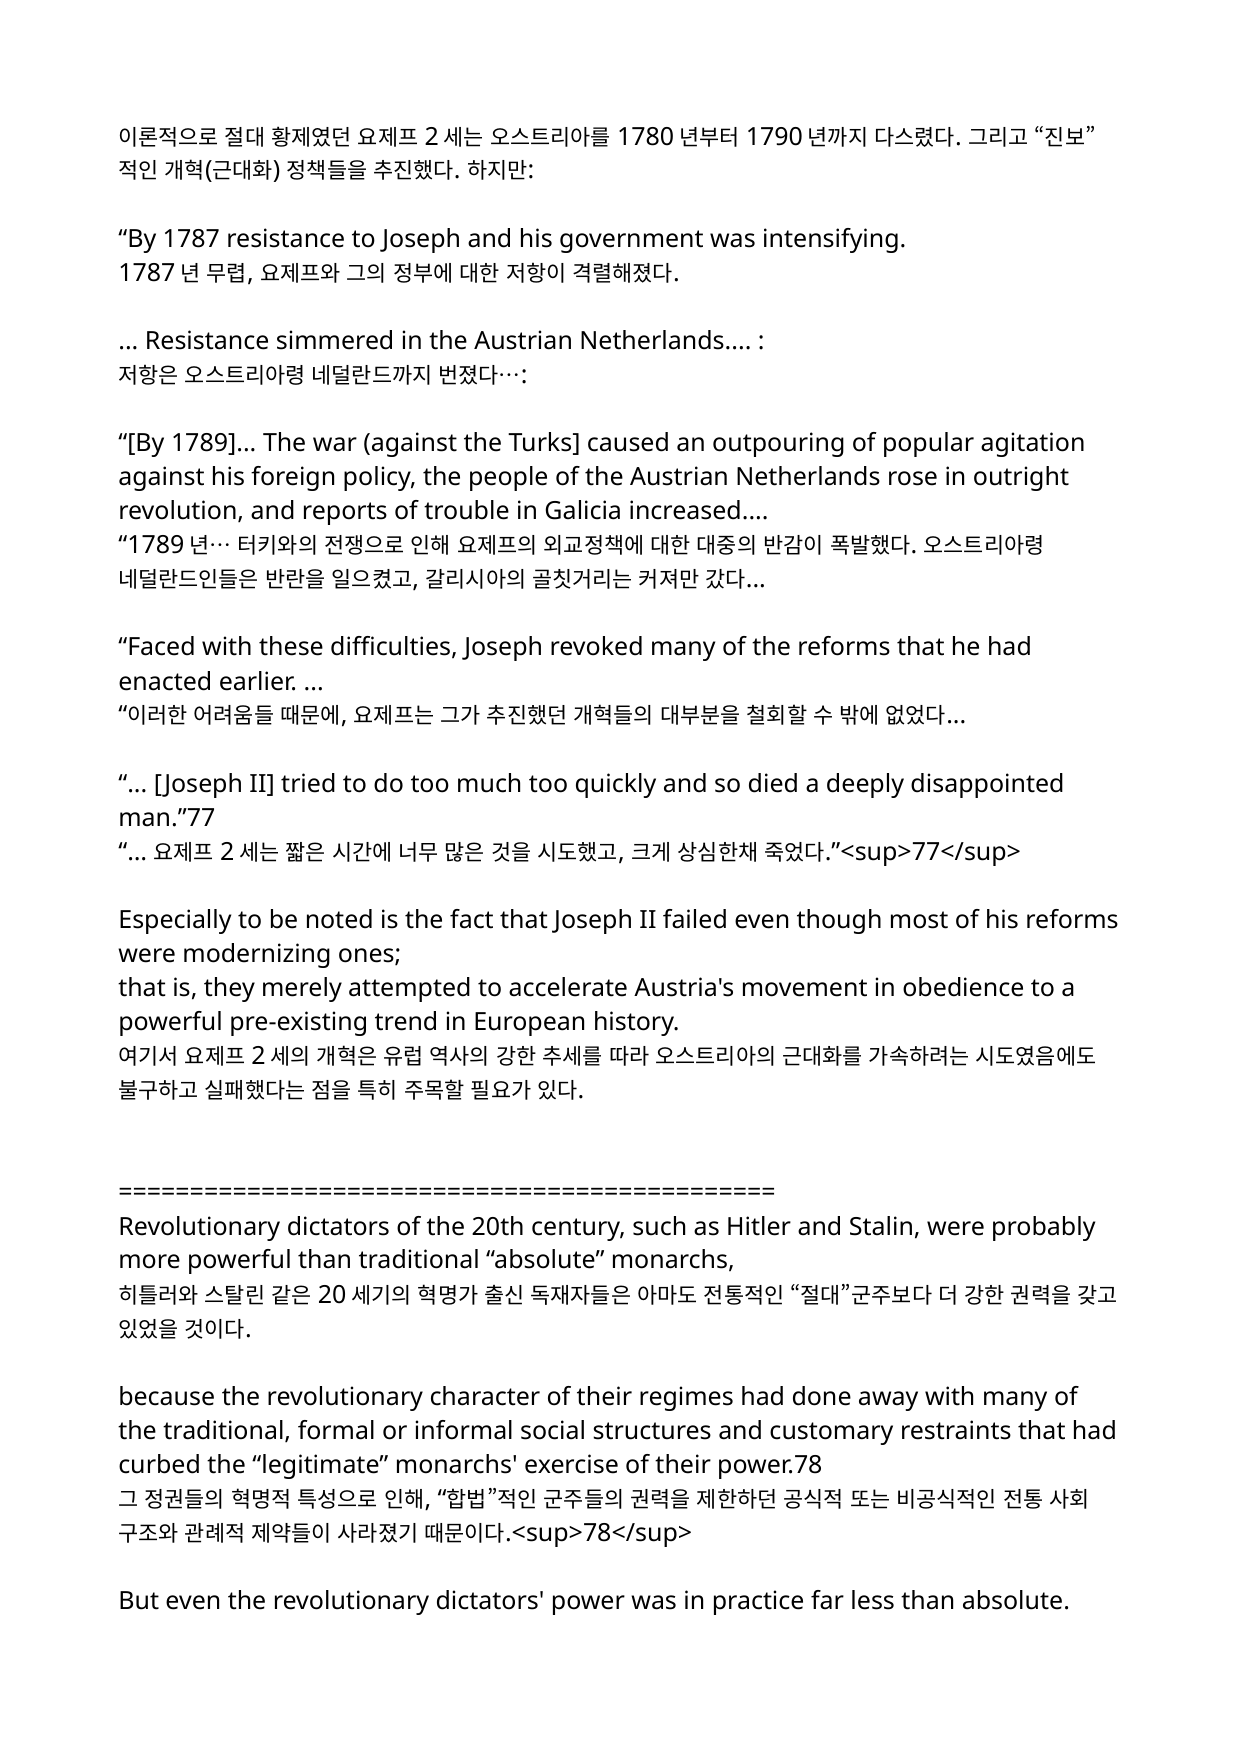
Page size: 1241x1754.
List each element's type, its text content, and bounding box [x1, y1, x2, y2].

text 여기서 요제프 2세의 개혁은 유럽 역사의 강한 추세를 따라 오스트리아의 근대화를 가속하려는 시도였음에도 불구하고 실패했다는 점을 특히 주목할 필요가 있다. [118, 1038, 1122, 1106]
text “1789년… 터키와의 전쟁으로 인해 요제프의 외교정책에 대한 대중의 반감이 폭발했다. 오스트리아령 네덜란드인들은 반란을 일으켰고, 갈리시아의 골칫거리는 커져만 갔다... [118, 527, 1122, 595]
text “... [Joseph II] tried to do too much too quickly and so died a deeply disappointed man.”77 [118, 765, 1122, 833]
text 1787년 무렵, 요제프와 그의 정부에 대한 저항이 격렬해졌다. [118, 254, 1122, 288]
text that is, they merely attempted to accelerate Austria's movement in obedience to a powerful pre-existing trend in European history. [118, 970, 1122, 1038]
text “[By 1789]... The war (against the Turks] caused an outpouring of popular agitation against his foreign policy, the people of the Austrian Netherlands rose in outright revolution, and reports of trouble in Galicia increased.... [118, 425, 1122, 527]
text “By 1787 resistance to Joseph and his government was intensifying. [118, 220, 1122, 254]
text “Faced with these difficulties, Joseph revoked many of the reforms that he had enacted earlier. ... [118, 629, 1122, 697]
text 저항은 오스트리아령 네덜란드까지 번졌다…: [118, 357, 1122, 391]
text But even the revolutionary dictators' power was in practice far less than absolute. [118, 1583, 1122, 1617]
text 그 정권들의 혁명적 특성으로 인해, “합법”적인 군주들의 권력을 제한하던 공식적 또는 비공식적인 전통 사회 구조와 관례적 제약들이 사라졌기 때문이다.<sup>78</sup> [118, 1481, 1122, 1549]
text 이론적으로 절대 황제였던 요제프 2세는 오스트리아를 1780년부터 1790년까지 다스렸다. 그리고 “진보”적인 개혁(근대화) 정책들을 추진했다. 하지만: [118, 118, 1122, 186]
text 히틀러와 스탈린 같은 20세기의 혁명가 출신 독재자들은 아마도 전통적인 “절대”군주보다 더 강한 권력을 갖고 있었을 것이다. [118, 1276, 1122, 1344]
text ... Resistance simmered in the Austrian Netherlands.... : [118, 322, 1122, 357]
text Especially to be noted is the fact that Joseph II failed even though most of his reforms were modernizing ones; [118, 902, 1122, 970]
text “… 요제프 2세는 짧은 시간에 너무 많은 것을 시도했고, 크게 상심한채 죽었다.”<sup>77</sup> [118, 833, 1122, 867]
text because the revolutionary character of their regimes had done away with many of the traditional, formal or informal social structures and customary restraints that had curbed the “legitimate” monarchs' exercise of their power.78 [118, 1378, 1122, 1481]
text “이러한 어려움들 때문에, 요제프는 그가 추진했던 개혁들의 대부분을 철회할 수 밖에 없었다... [118, 697, 1122, 731]
text ============================================== [118, 1174, 1122, 1208]
text Revolutionary dictators of the 20th century, such as Hitler and Stalin, were probably more powerful than traditional “absolute” monarchs, [118, 1208, 1122, 1276]
